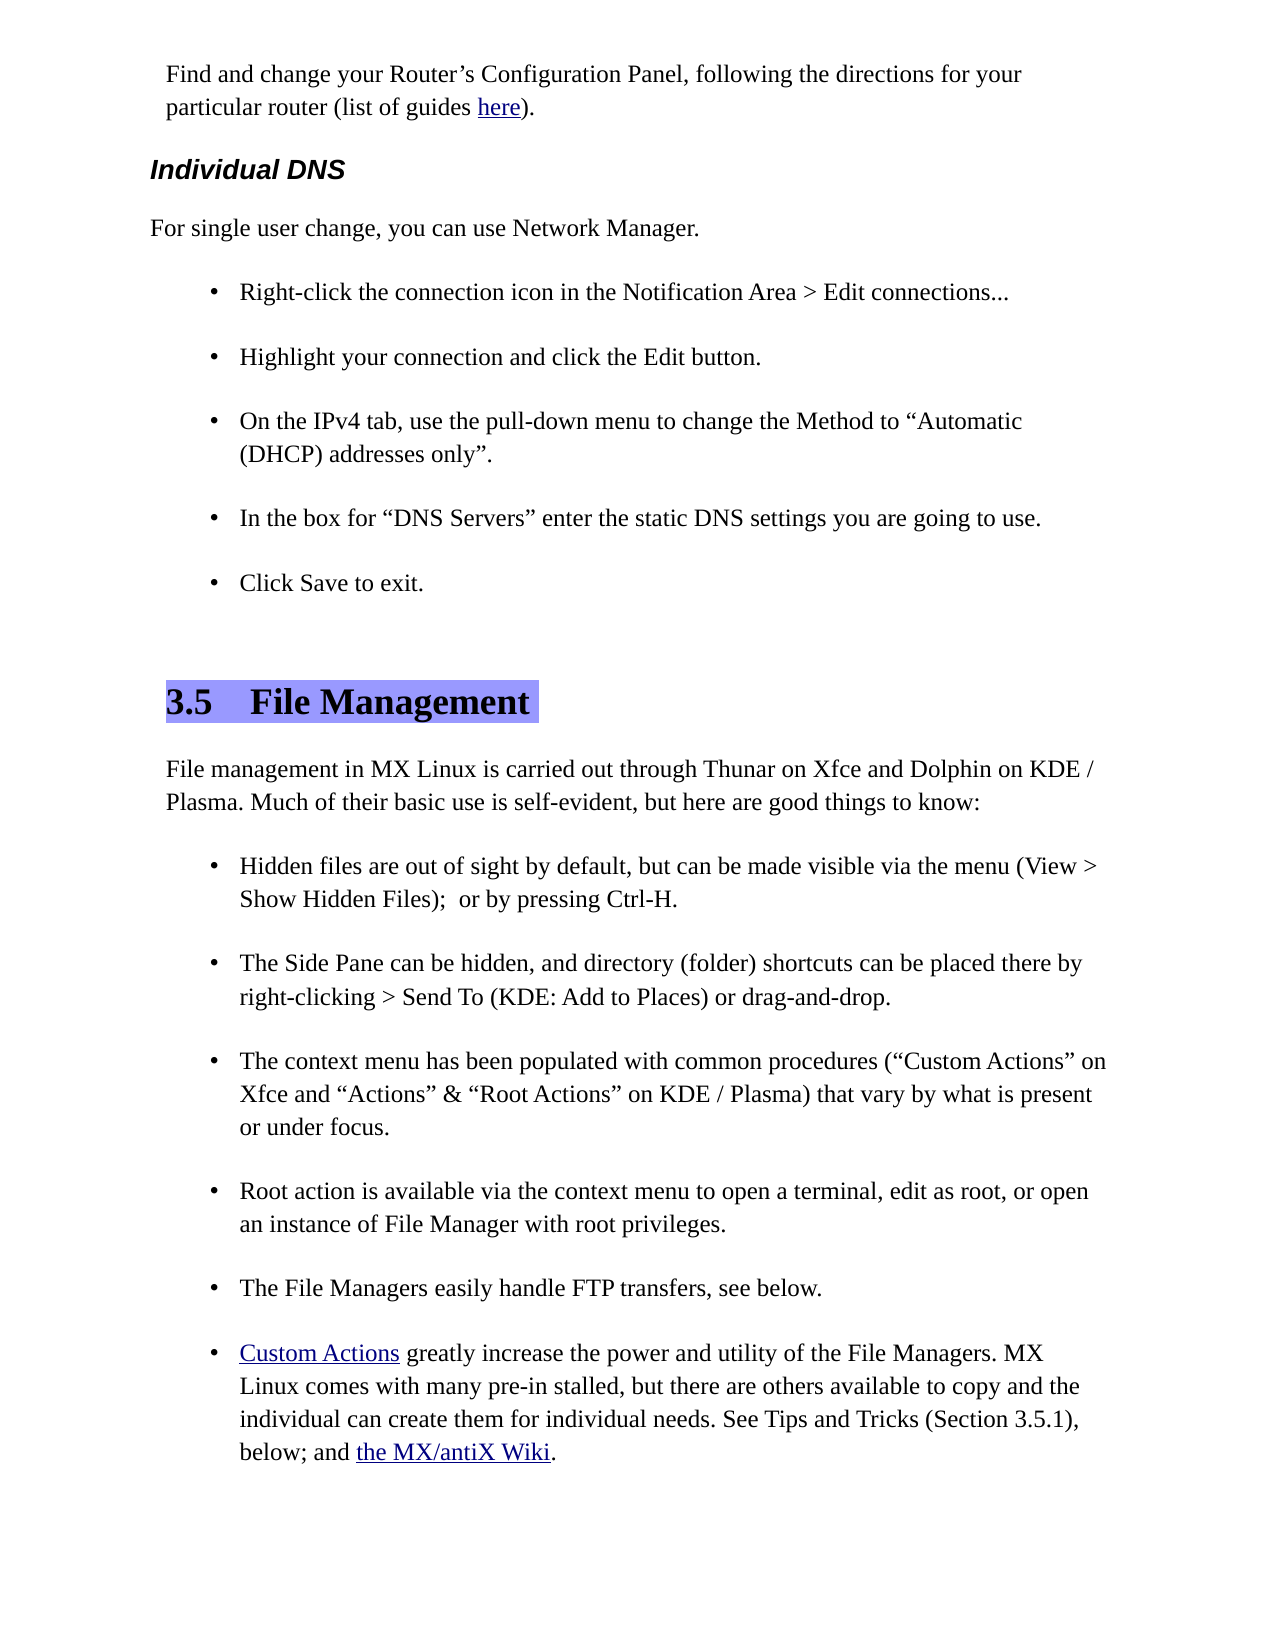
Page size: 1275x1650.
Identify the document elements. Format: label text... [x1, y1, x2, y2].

list The Side Pane can be hidden, and directory (folder) shortcuts can be placed there by right-clicking > Send To (KDE: Add to Places) or drag-and-drop. [210, 948, 1109, 1010]
text File management in MX Linux is carried out through Thunar on Xfce and Dolphin on KDE / Plasma. Much of their basic use is self-evident, but here are good things to know: [166, 754, 1109, 816]
subtitle 3.5 File Management [166, 679, 1109, 723]
list The File Managers easily handle FTP transfers, see below. [210, 1273, 1109, 1302]
list Custom Actions greatly increase the power and utility of the File Managers. MX Linux comes with many pre-in stalled, but there are others available to copy and the individual can create them for individual needs. See Tips and Tricks (Section 3.5.1), below; and the MX/antiX Wiki. [210, 1338, 1109, 1466]
list Click Save to exit. [210, 568, 1109, 596]
list Right-click the connection icon in the Notification Area > Edit connections... [210, 277, 1109, 306]
list In the box for “DNS Servers” enter the static DNS settings you are going to use. [210, 503, 1109, 532]
subtitle Individual DNS [150, 153, 1125, 185]
list Highlight your connection and click the Edit button. [210, 342, 1109, 371]
list Hidden files are out of sight by default, but can be made visible via the menu (View > Show Hidden Files); or by pressing Ctrl-H. [210, 851, 1109, 913]
list Root action is available via the context menu to open a terminal, edit as root, or open an instance of File Manager with root privileges. [210, 1176, 1109, 1238]
text Find and change your Router’s Configuration Panel, following the directions for your particular router (list of guides here). [166, 59, 1109, 121]
text For single user change, you can use Network Manager. [150, 213, 1125, 242]
list On the IPv4 tab, use the pull-down menu to change the Method to “Automatic (DHCP) addresses only”. [210, 406, 1109, 468]
list The context menu has been populated with common procedures (“Custom Actions” on Xfce and “Actions” & “Root Actions” on KDE / Plasma) that vary by what is present or under focus. [210, 1046, 1109, 1141]
